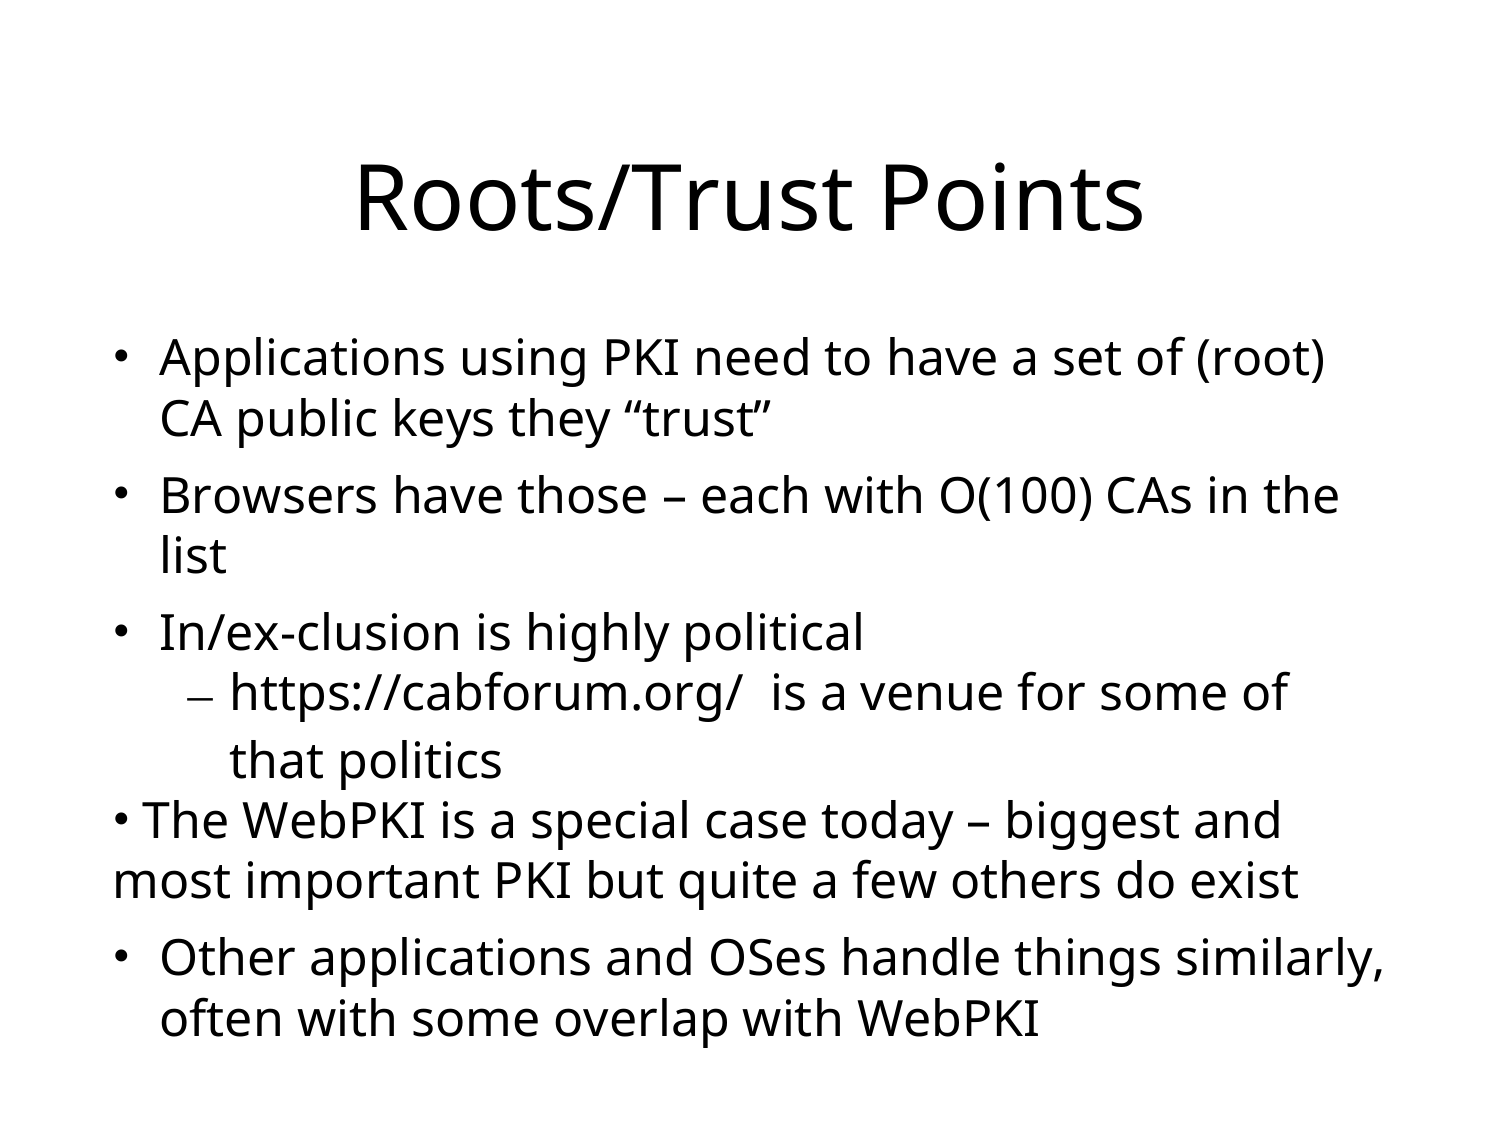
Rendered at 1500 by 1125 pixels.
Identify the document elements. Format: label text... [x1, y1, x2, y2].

text_box Roots/Trust Points [112, 99, 1388, 288]
text_box Applications using PKI need to have a set of (root) CA public keys they “trust” Browsers have those – each with O(100) CAs in the list In/ex-clusion is highly political https://cabforum.org/ is a venue for some of that politics The WebPKI is a special case today – biggest and most important PKI but quite a few others do exist Other applications and OSes handle things similarly, often with some overlap with WebPKI [112, 324, 1388, 1001]
